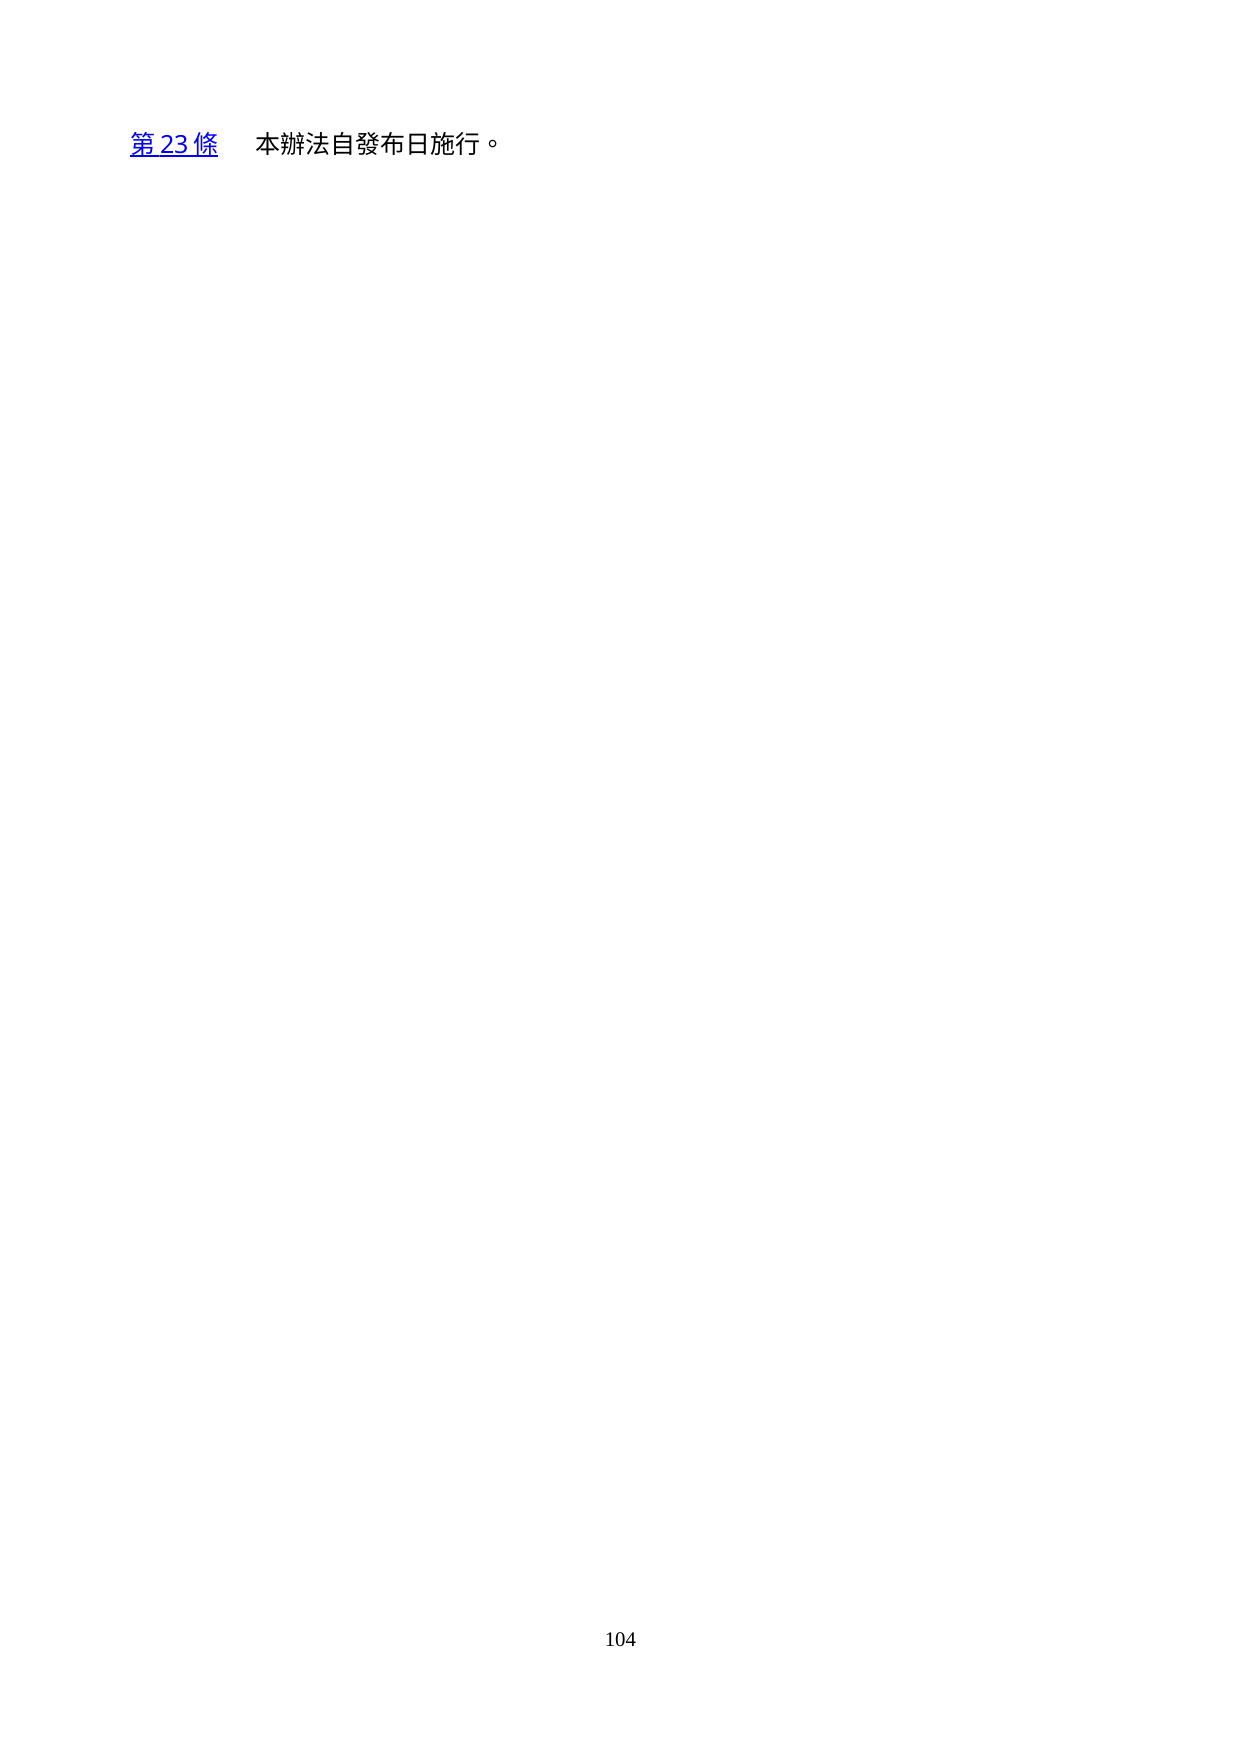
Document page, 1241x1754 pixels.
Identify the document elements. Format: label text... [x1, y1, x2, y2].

table_cell 第23條 [128, 123, 253, 162]
table_cell 本辦法自發布日施行。 [254, 123, 1112, 162]
